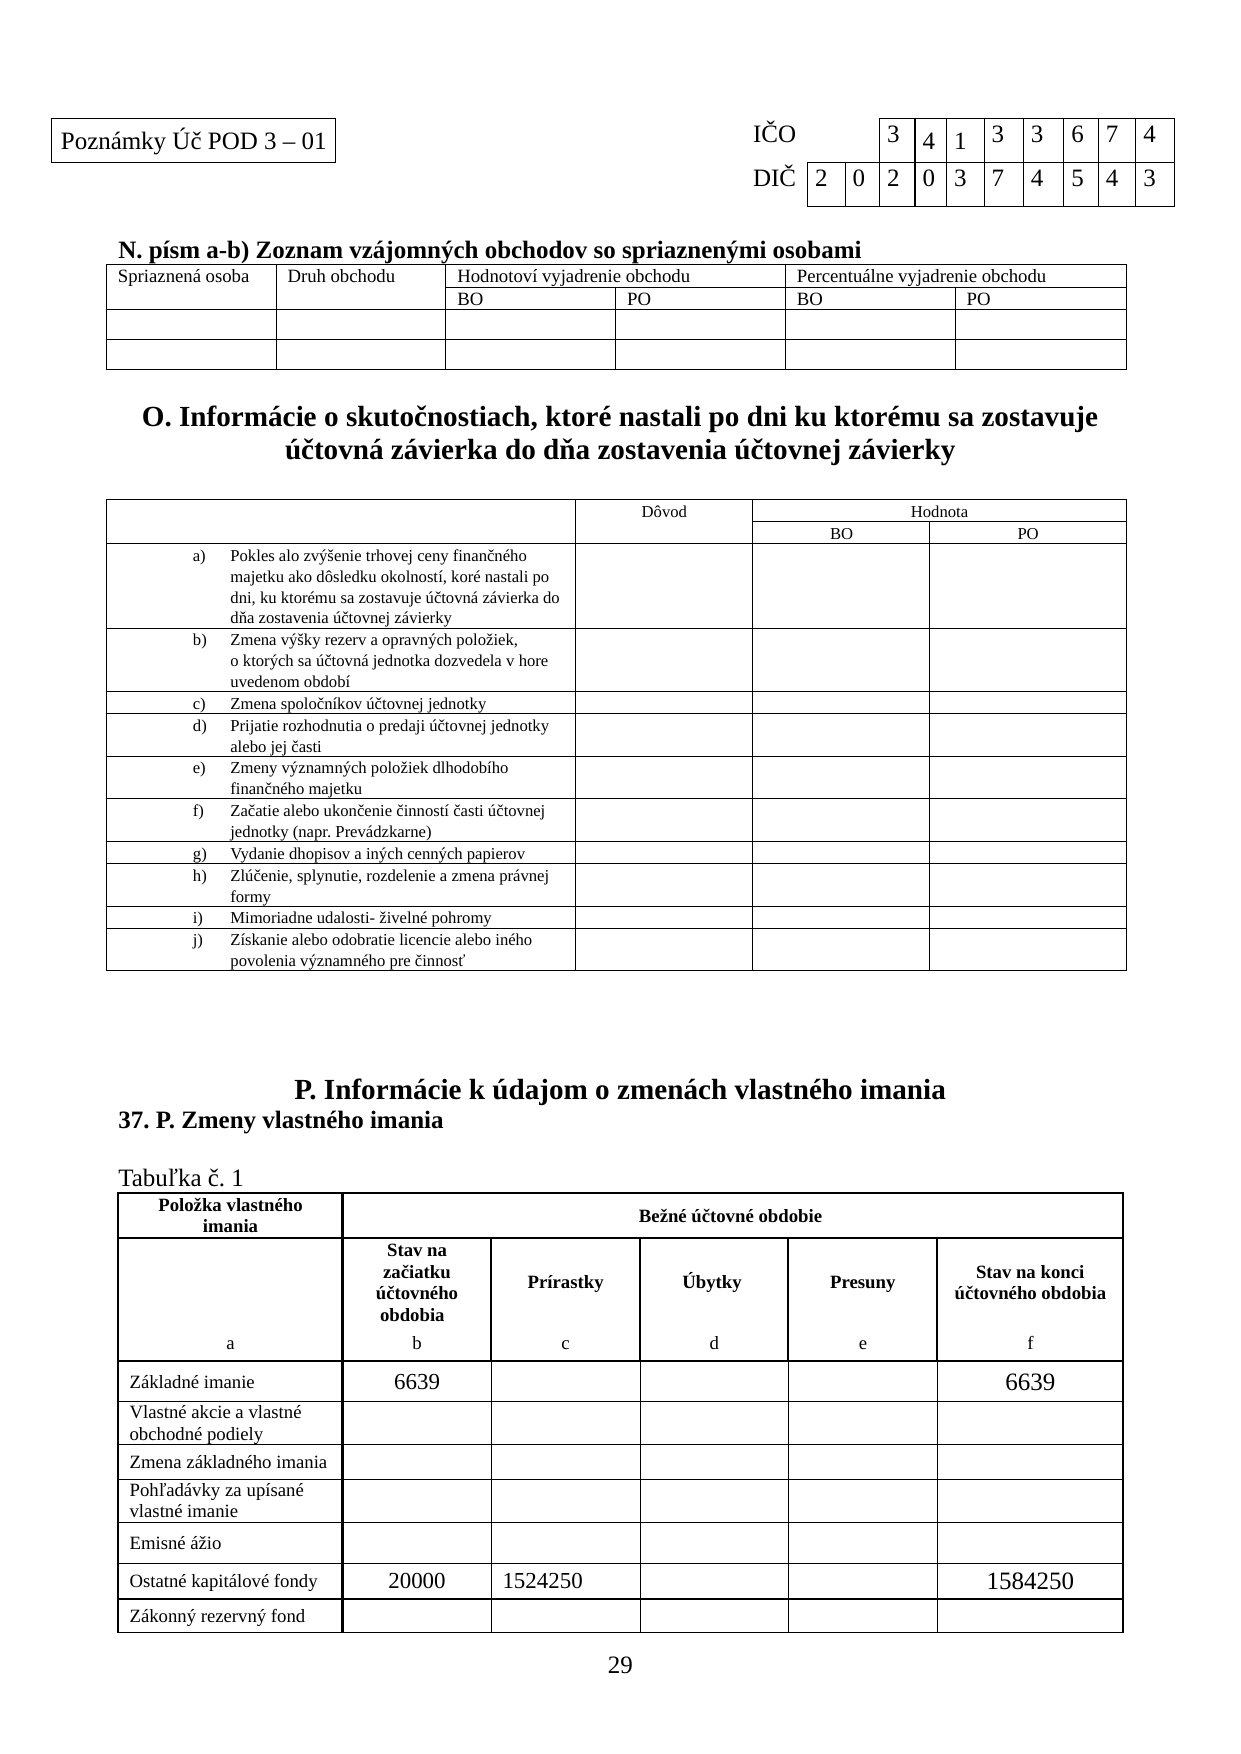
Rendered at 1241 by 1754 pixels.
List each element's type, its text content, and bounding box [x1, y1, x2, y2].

table_cell [938, 1600, 1122, 1632]
table_cell Pohľadávky za upísané vlastné imanie [119, 1480, 341, 1522]
table_cell b [344, 1325, 490, 1359]
table_cell [930, 799, 1126, 841]
table_cell Presuny [789, 1239, 936, 1325]
table_cell [616, 310, 785, 339]
table_cell [344, 1445, 491, 1479]
table_cell [344, 1523, 491, 1563]
table_cell Úbytky [641, 1239, 787, 1325]
table_cell [753, 907, 929, 927]
table_cell [753, 544, 929, 627]
table_cell [789, 1402, 937, 1444]
table_cell BO [753, 522, 929, 543]
table_cell f [938, 1325, 1122, 1359]
text N. písm a-b) Zoznam vzájomných obchodov so spriaznenými osobami [118, 235, 1122, 264]
table_cell [446, 340, 615, 369]
table_cell [277, 340, 445, 369]
table_cell Pokles alo zvýšenie trhovej ceny finančného majetku ako dôsledku okolností, koré nastali po dni, ku ktorému sa zostavuje účtovná závierka do dňa zostavenia účtovnej závierky [107, 544, 575, 627]
table_cell [930, 757, 1126, 798]
table_cell [616, 340, 785, 369]
table_cell [576, 907, 752, 927]
table_cell [753, 842, 929, 863]
table_cell [930, 864, 1126, 906]
table_header Spriaznená osoba [107, 265, 276, 309]
table_cell [930, 692, 1126, 713]
table_cell Prijatie rozhodnutia o predaji účtovnej jednotky alebo jej časti [107, 714, 575, 756]
table_cell [344, 1402, 491, 1444]
table_cell [789, 1564, 937, 1598]
table_cell Emisné ážio [119, 1523, 341, 1563]
table_cell [344, 1480, 491, 1522]
table_cell [492, 1480, 640, 1522]
table_cell Zákonný rezervný fond [119, 1600, 341, 1632]
table_cell [789, 1362, 937, 1401]
table_header [107, 500, 575, 543]
table_cell Začatie alebo ukončenie činností časti účtovnej jednotky (napr. Prevádzkarne) [107, 799, 575, 841]
table_cell c [492, 1325, 639, 1359]
table_cell PO [956, 288, 1126, 309]
table_cell Mimoriadne udalosti- živelné pohromy [107, 907, 575, 927]
table_cell 1584250 [938, 1564, 1122, 1598]
table_cell [753, 929, 929, 970]
table_cell Zmena spoločníkov účtovnej jednotky [107, 692, 575, 713]
table_cell [344, 1600, 491, 1632]
table_cell Základné imanie [119, 1362, 341, 1401]
subtitle 37. P. Zmeny vlastného imania [118, 1105, 1122, 1134]
table_cell [119, 1239, 341, 1325]
table_cell PO [616, 288, 785, 309]
table_cell [956, 340, 1126, 369]
table_cell [446, 310, 615, 339]
table_cell [576, 692, 752, 713]
text Tabuľka č. 1 [118, 1163, 1122, 1192]
table_cell Zlúčenie, splynutie, rozdelenie a zmena právnej formy [107, 864, 575, 906]
table_cell [492, 1523, 640, 1563]
table_cell [641, 1445, 788, 1479]
table_cell [641, 1600, 788, 1632]
table_header Položka vlastného imania [119, 1194, 341, 1237]
table_cell [492, 1402, 640, 1444]
table_cell [107, 340, 276, 369]
table_cell [789, 1480, 937, 1522]
table_cell [107, 310, 276, 339]
table_cell [753, 757, 929, 798]
table_header Percentuálne vyjadrenie obchodu [786, 265, 1126, 287]
table_cell Stav na konci účtovného obdobia [938, 1239, 1122, 1325]
table_cell Zmeny významných položiek dlhodobího finančného majetku [107, 757, 575, 798]
table_cell [753, 629, 929, 691]
table_header Hodnotoví vyjadrenie obchodu [446, 265, 785, 287]
table_cell Stav na začiatku účtovného obdobia [344, 1239, 490, 1325]
table_cell Získanie alebo odobratie licencie alebo iného povolenia významného pre činnosť [107, 929, 575, 970]
table_cell [576, 842, 752, 863]
table_cell Zmena základného imania [119, 1445, 341, 1479]
table_cell [576, 629, 752, 691]
table_cell [789, 1600, 937, 1632]
table_cell [641, 1480, 788, 1522]
table_cell [938, 1480, 1122, 1522]
table_cell [753, 714, 929, 756]
table_cell [930, 714, 1126, 756]
table_cell Vydanie dhopisov a iných cenných papierov [107, 842, 575, 863]
table_cell [576, 757, 752, 798]
table_cell [641, 1564, 788, 1598]
table_cell [938, 1402, 1122, 1444]
table_cell a [119, 1325, 341, 1359]
table_cell [938, 1445, 1122, 1479]
table_cell [492, 1445, 640, 1479]
table_cell [930, 907, 1126, 927]
table_cell BO [786, 288, 955, 309]
table_header Dôvod [576, 500, 752, 543]
table_header Bežné účtovné obdobie [344, 1194, 1122, 1237]
table_cell Vlastné akcie a vlastné obchodné podiely [119, 1402, 341, 1444]
table_cell [277, 310, 445, 339]
text P. Informácie k údajom o zmenách vlastného imania [118, 1072, 1122, 1105]
table_cell [492, 1362, 640, 1401]
table_cell 6639 [344, 1362, 491, 1401]
table_cell 1524250 [492, 1564, 640, 1598]
table_header Hodnota [753, 500, 1126, 521]
table_cell [786, 310, 955, 339]
table_cell 20000 [344, 1564, 491, 1598]
table_cell [641, 1523, 788, 1563]
table_cell [956, 310, 1126, 339]
table_cell [938, 1523, 1122, 1563]
table_cell [576, 799, 752, 841]
table_cell Prírastky [492, 1239, 639, 1325]
table_cell [492, 1600, 640, 1632]
table_cell [753, 864, 929, 906]
table_cell BO [446, 288, 615, 309]
table_cell [641, 1402, 788, 1444]
table_cell [576, 864, 752, 906]
table_cell [930, 544, 1126, 627]
table_cell e [789, 1325, 936, 1359]
table_cell [576, 929, 752, 970]
table_cell Zmena výšky rezerv a opravných položiek, o ktorých sa účtovná jednotka dozvedela v hore uvedenom období [107, 629, 575, 691]
table_cell [930, 842, 1126, 863]
table_cell PO [930, 522, 1126, 543]
table_header Druh obchodu [277, 265, 445, 309]
table_cell 6639 [938, 1362, 1122, 1401]
table_cell Ostatné kapitálové fondy [119, 1564, 341, 1598]
table_cell [576, 714, 752, 756]
table_cell [930, 929, 1126, 970]
table_cell [753, 799, 929, 841]
table_cell [576, 544, 752, 627]
table_cell [641, 1362, 788, 1401]
table_cell [786, 340, 955, 369]
table_cell [753, 692, 929, 713]
text O. Informácie o skutočnostiach, ktoré nastali po dni ku ktorému sa zostavuje účtovná závierka do dňa zostavenia účtovnej závierky [118, 399, 1122, 466]
table_cell d [641, 1325, 787, 1359]
table_cell [789, 1523, 937, 1563]
table_cell [930, 629, 1126, 691]
table_cell [789, 1445, 937, 1479]
